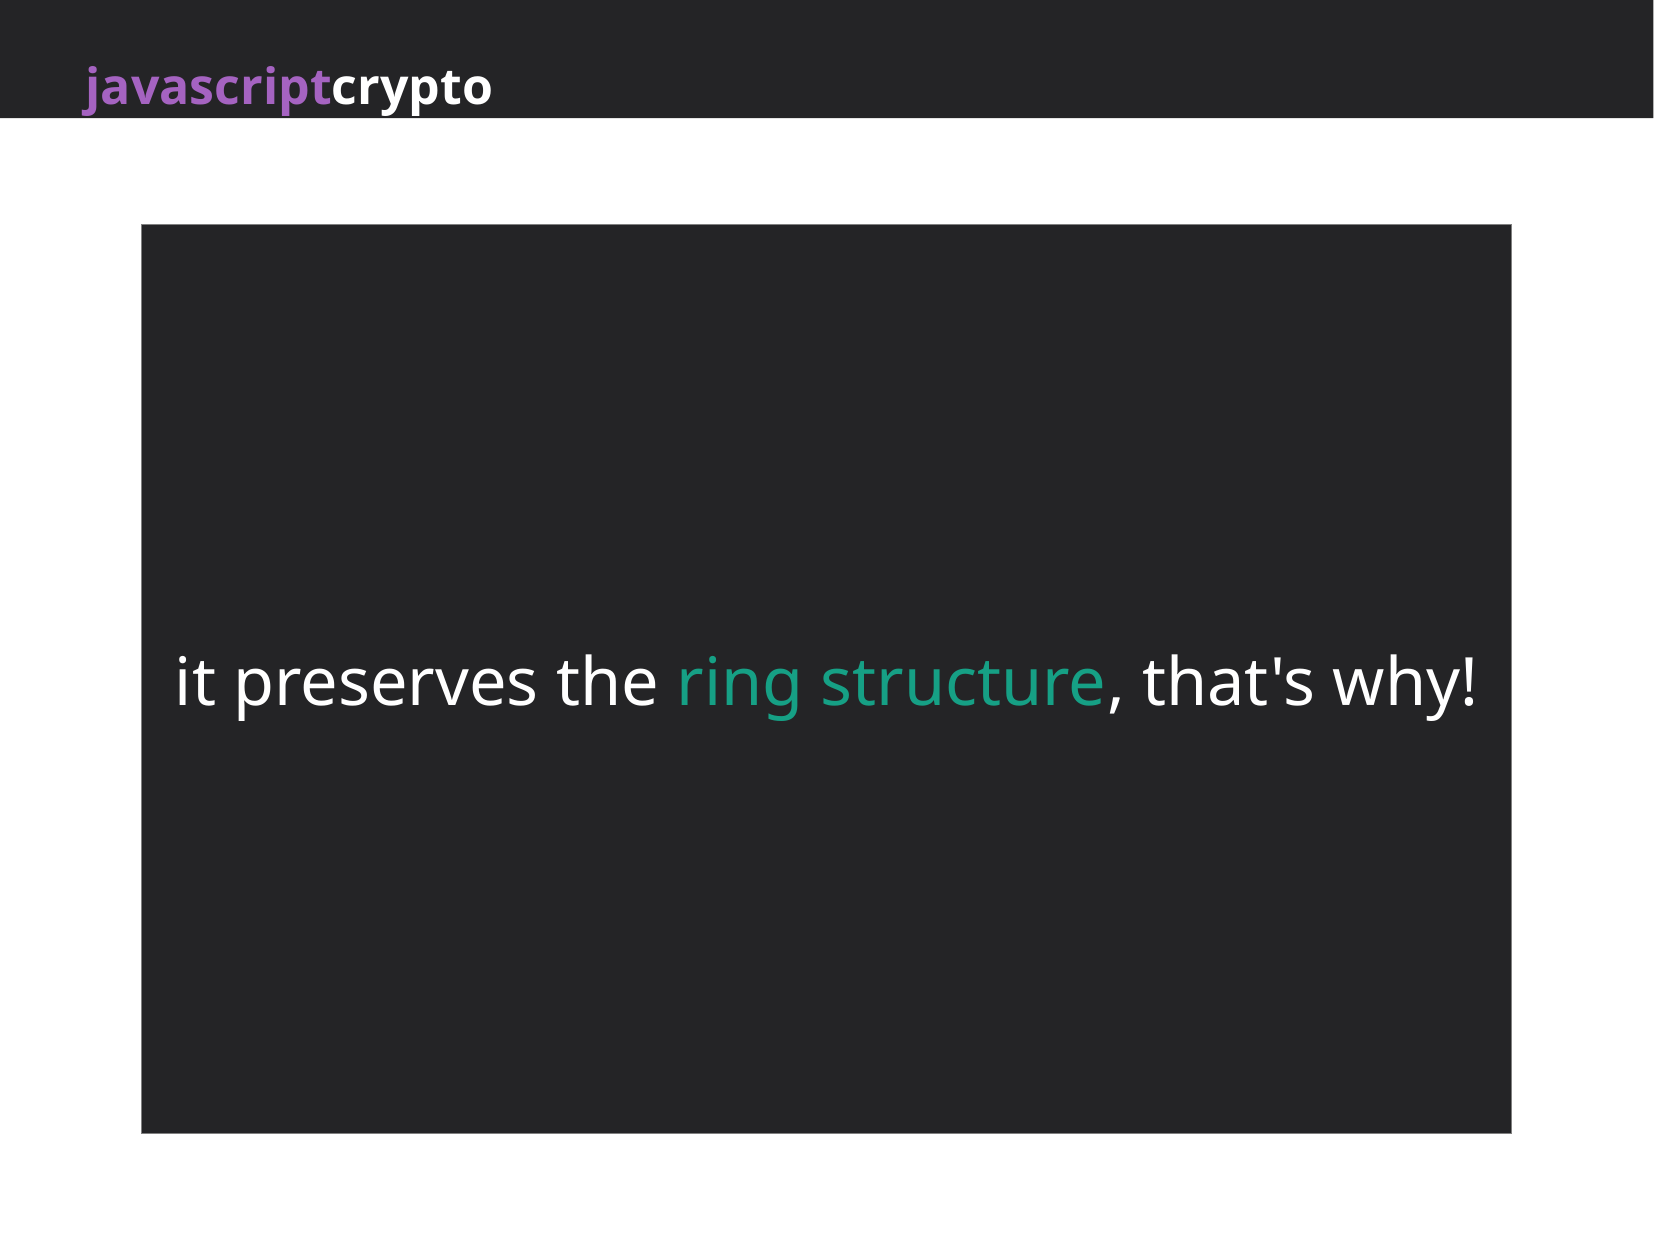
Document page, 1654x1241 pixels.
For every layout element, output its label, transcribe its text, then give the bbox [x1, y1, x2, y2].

text_box it preserves the ring structure, that's why! [141, 224, 1512, 1134]
text_box [0, 0, 1654, 119]
text_box javascriptcrypto [70, 43, 544, 119]
